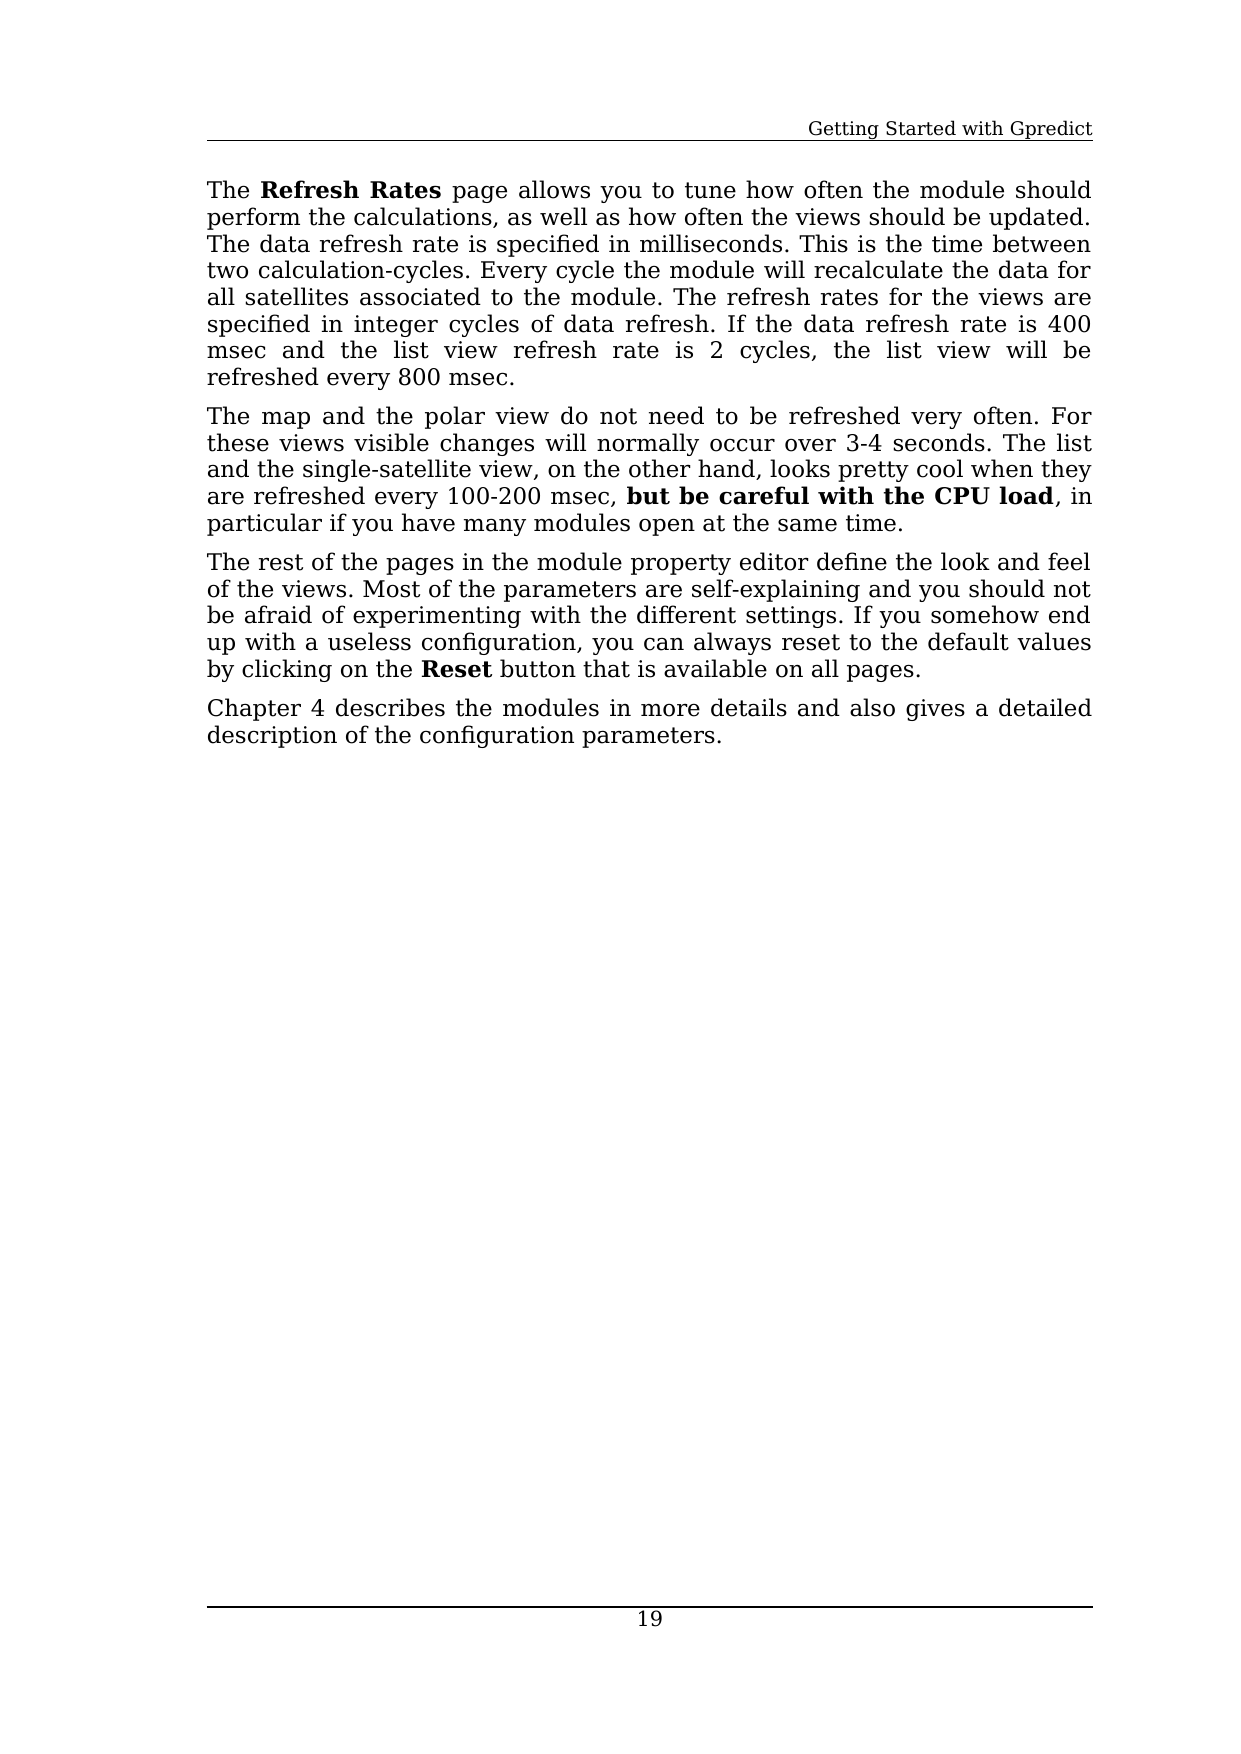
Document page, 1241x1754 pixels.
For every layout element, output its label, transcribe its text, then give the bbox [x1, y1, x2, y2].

text Chapter 4 describes the modules in more details and also gives a detailed description of the configuration parameters. [207, 696, 1093, 749]
text The rest of the pages in the module property editor define the look and feel of the views. Most of the parameters are self-explaining and you should not be afraid of experimenting with the different settings. If you somehow end up with a useless configuration, you can always reset to the default values by clicking on the Reset button that is available on all pages. [207, 549, 1093, 683]
text The Refresh Rates page allows you to tune how often the module should perform the calculations, as well as how often the views should be updated. The data refresh rate is specified in milliseconds. This is the time between two calculation-cycles. Every cycle the module will recalculate the data for all satellites associated to the module. The refresh rates for the views are specified in integer cycles of data refresh. If the data refresh rate is 400 msec and the list view refresh rate is 2 cycles, the list view will be refreshed every 800 msec. [207, 177, 1093, 391]
text The map and the polar view do not need to be refreshed very often. For these views visible changes will normally occur over 3-4 seconds. The list and the single-satellite view, on the other hand, looks pretty cool when they are refreshed every 100-200 msec, but be careful with the CPU load, in particular if you have many modules open at the same time. [207, 403, 1093, 537]
